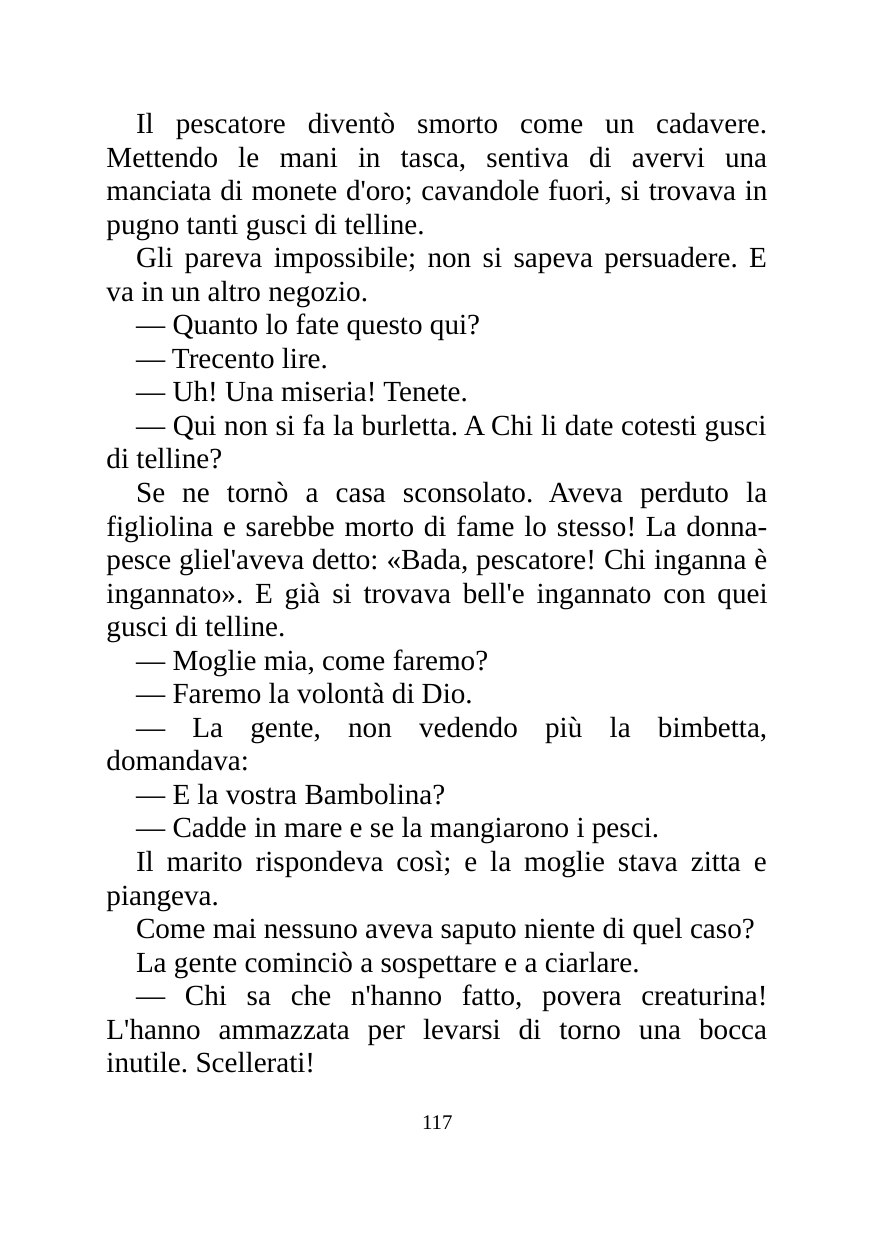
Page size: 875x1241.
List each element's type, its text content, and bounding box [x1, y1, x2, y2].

text Come mai nessuno aveva saputo niente di quel caso? [106, 911, 768, 945]
text Il pescatore diventò smorto come un cadavere. Mettendo le mani in tasca, sentiva di avervi una manciata di monete d'oro; cavandole fuori, si trovava in pugno tanti gusci di telline. [106, 106, 768, 240]
text — Trecento lire. [106, 341, 768, 374]
text — Qui non si fa la burletta. A Chi li date cotesti gusci di telline? [106, 408, 768, 475]
text Gli pareva impossibile; non si sapeva persuadere. E va in un altro negozio. [106, 240, 768, 307]
text — Cadde in mare e se la mangiarono i pesci. [106, 811, 768, 844]
text — Chi sa che n'hanno fatto, povera creaturina! L'hanno ammazzata per levarsi di torno una bocca inutile. Scellerati! [106, 978, 768, 1079]
text — E la vostra Bambolina? [106, 777, 768, 811]
text — Faremo la volontà di Dio. [106, 676, 768, 710]
text — Moglie mia, come faremo? [106, 643, 768, 676]
text — Uh! Una miseria! Tenete. [106, 374, 768, 408]
text — Quanto lo fate questo qui? [106, 307, 768, 341]
text Il marito rispondeva così; e la moglie stava zitta e piangeva. [106, 844, 768, 911]
text Se ne tornò a casa sconsolato. Aveva perduto la figliolina e sarebbe morto di fame lo stesso! La donna-pesce gliel'aveva detto: «Bada, pescatore! Chi inganna è ingannato». E già si trovava bell'e ingannato con quei gusci di telline. [106, 475, 768, 643]
text — La gente, non vedendo più la bimbetta, domandava: [106, 710, 768, 777]
text La gente cominciò a sospettare e a ciarlare. [106, 945, 768, 978]
